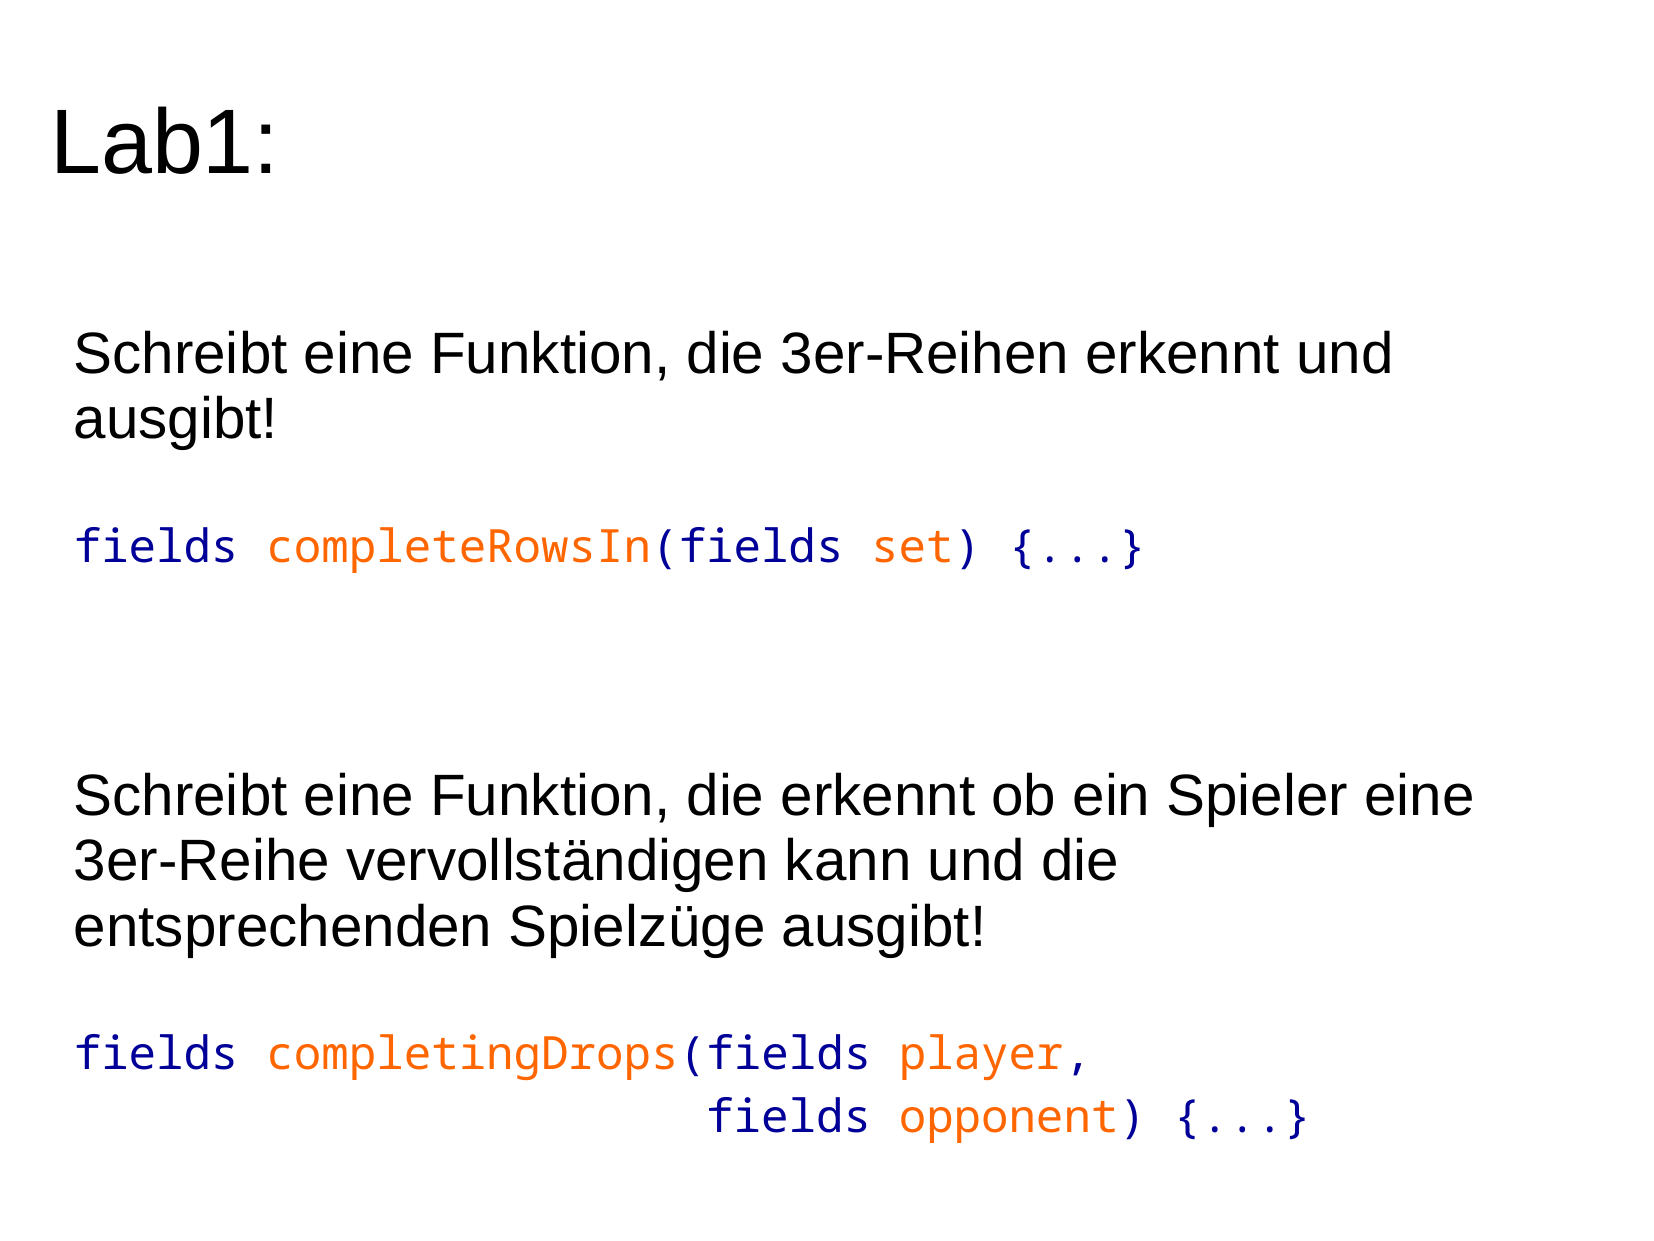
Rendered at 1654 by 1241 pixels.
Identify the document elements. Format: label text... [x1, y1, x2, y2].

text_box Lab1: [35, 83, 904, 201]
text_box Schreibt eine Funktion, die 3er-Reihen erkennt und ausgibt! fields completeRowsIn(fields set) {...} Schreibt eine Funktion, die erkennt ob ein Spieler eine 3er-Reihe vervollständigen kann und die entsprechenden Spielzüge ausgibt! fields completingDrops(fields player, fields opponent) {...} [59, 313, 1548, 1174]
